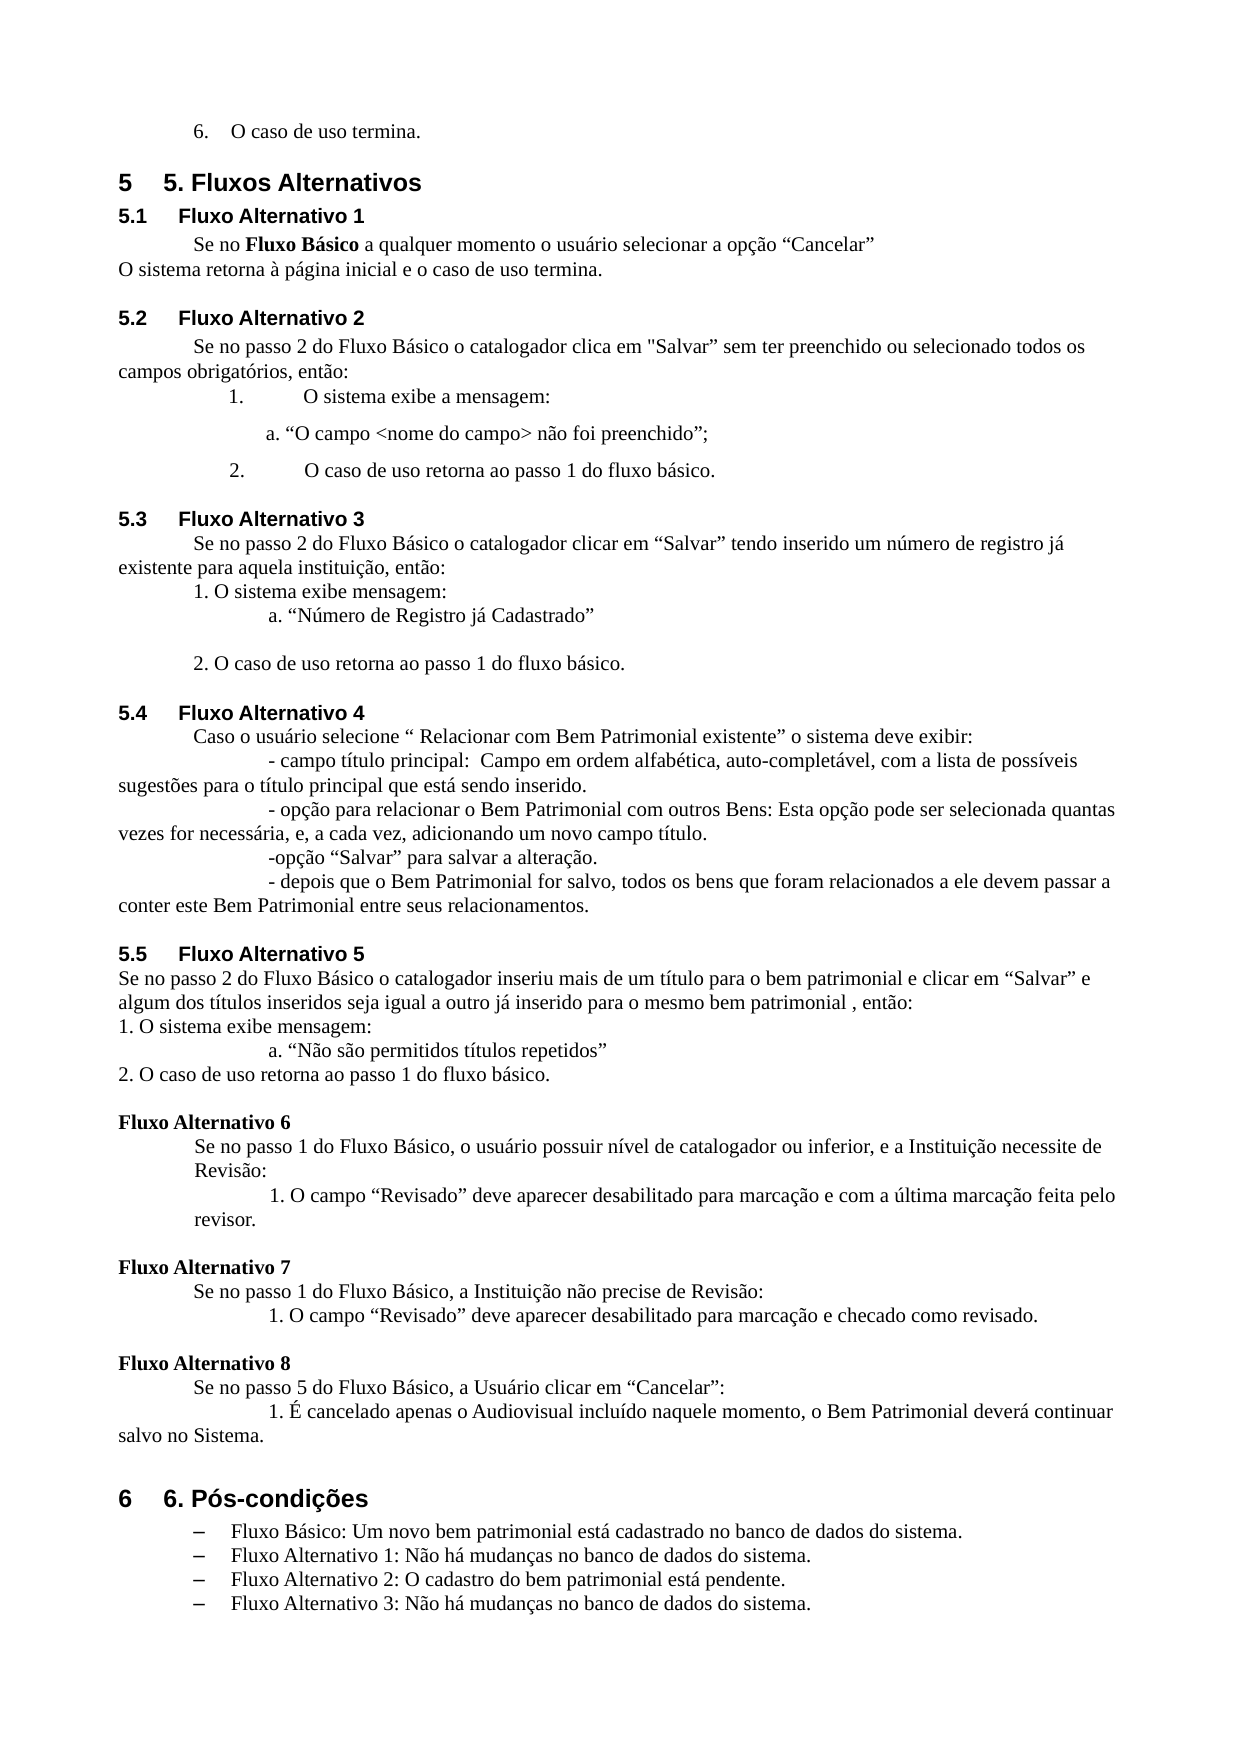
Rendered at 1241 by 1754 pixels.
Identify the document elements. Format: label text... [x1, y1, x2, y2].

text Se no Fluxo Básico a qualquer momento o usuário selecionar a opção “Cancelar” [118, 228, 1122, 257]
subtitle 5. Fluxos Alternativos [118, 168, 1122, 197]
subtitle Fluxo Alternativo 5 [118, 941, 1122, 966]
text -opção “Salvar” para salvar a alteração. [118, 845, 1122, 869]
list O caso de uso termina. [193, 118, 1122, 143]
list Fluxo Básico: Um novo bem patrimonial está cadastrado no banco de dados do sistema. [193, 1519, 1122, 1543]
text 1. O campo “Revisado” deve aparecer desabilitado para marcação e com a última marcação feita pelo revisor. [194, 1182, 1122, 1231]
text Fluxo Alternativo 7 [118, 1255, 1122, 1279]
text Caso o usuário selecione “ Relacionar com Bem Patrimonial existente” o sistema deve exibir: [118, 724, 1122, 748]
text - opção para relacionar o Bem Patrimonial com outros Bens: Esta opção pode ser selecionada quantas vezes for necessária, e, a cada vez, adicionando um novo campo título. [118, 797, 1122, 845]
text 1. O sistema exibe mensagem: [118, 1014, 1122, 1038]
subtitle Fluxo Alternativo 1 [118, 203, 1122, 228]
text 2. O caso de uso retorna ao passo 1 do fluxo básico. [118, 1062, 1122, 1086]
text Se no passo 5 do Fluxo Básico, a Usuário clicar em “Cancelar”: [118, 1375, 1122, 1399]
text - campo título principal: Campo em ordem alfabética, auto-completável, com a lista de possíveis sugestões para o título principal que está sendo inserido. [118, 748, 1122, 797]
subtitle Fluxo Alternativo 2 [118, 305, 1122, 330]
list O caso de uso retorna ao passo 1 do fluxo básico. [229, 458, 1122, 482]
text 1. O campo “Revisado” deve aparecer desabilitado para marcação e checado como revisado. [118, 1303, 1122, 1327]
text O sistema retorna à página inicial e o caso de uso termina. [118, 257, 1122, 281]
text 1. O sistema exibe mensagem: [118, 579, 1122, 603]
list Fluxo Alternativo 2: O cadastro do bem patrimonial está pendente. [193, 1567, 1122, 1591]
list Fluxo Alternativo 3: Não há mudanças no banco de dados do sistema. [193, 1591, 1122, 1615]
text Se no passo 2 do Fluxo Básico o catalogador clica em "Salvar” sem ter preenchido ou selecionado todos os campos obrigatórios, então: [118, 330, 1122, 383]
text Se no passo 1 do Fluxo Básico, o usuário possuir nível de catalogador ou inferior, e a Instituição necessite de Revisão: [194, 1134, 1122, 1182]
text 2. O caso de uso retorna ao passo 1 do fluxo básico. [118, 651, 1122, 675]
text Se no passo 2 do Fluxo Básico o catalogador clicar em “Salvar” tendo inserido um número de registro já existente para aquela instituição, então: [118, 531, 1122, 579]
list Fluxo Alternativo 1: Não há mudanças no banco de dados do sistema. [193, 1543, 1122, 1567]
text 1. O sistema exibe a mensagem: [223, 383, 1122, 408]
text a. “O campo <nome do campo> não foi preenchido”; [192, 420, 1122, 445]
subtitle 6. Pós-condições [118, 1484, 1122, 1512]
text 1. É cancelado apenas o Audiovisual incluído naquele momento, o Bem Patrimonial deverá continuar salvo no Sistema. [118, 1399, 1122, 1447]
subtitle Fluxo Alternativo 3 [118, 506, 1122, 531]
text Se no passo 2 do Fluxo Básico o catalogador inseriu mais de um título para o bem patrimonial e clicar em “Salvar” e algum dos títulos inseridos seja igual a outro já inserido para o mesmo bem patrimonial , então: [118, 966, 1122, 1014]
text a. “Número de Registro já Cadastrado” [118, 603, 1122, 627]
text - depois que o Bem Patrimonial for salvo, todos os bens que foram relacionados a ele devem passar a conter este Bem Patrimonial entre seus relacionamentos. [118, 869, 1122, 917]
text Se no passo 1 do Fluxo Básico, a Instituição não precise de Revisão: [118, 1279, 1122, 1303]
text Fluxo Alternativo 8 [118, 1351, 1122, 1375]
subtitle Fluxo Alternativo 4 [118, 699, 1122, 724]
text Fluxo Alternativo 6 [118, 1110, 1122, 1134]
text a. “Não são permitidos títulos repetidos” [118, 1038, 1122, 1062]
